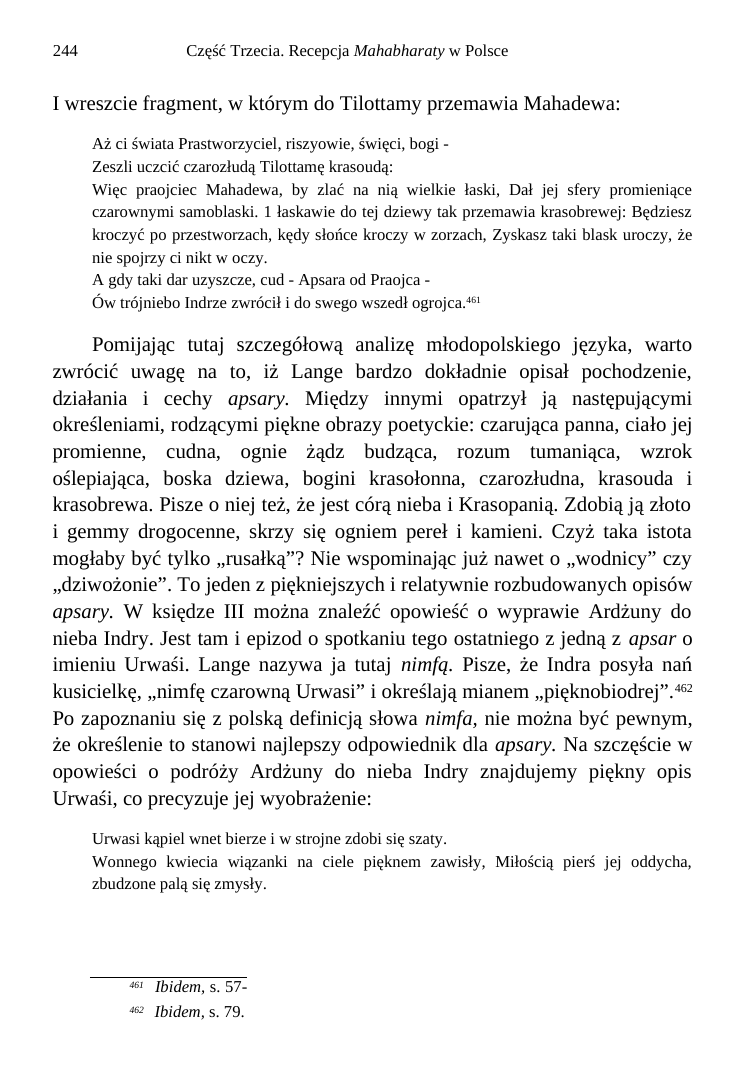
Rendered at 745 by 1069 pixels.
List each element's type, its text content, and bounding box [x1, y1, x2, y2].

text 462 Ibidem, s. 79. [90, 1002, 247, 1021]
text Wonnego kwiecia wiązanki na ciele pięknem zawisły, Miłością pierś jej oddycha, zbudzone palą się zmysły. [92, 851, 693, 893]
text Zeszli uczcić czarozłudą Tilottamę krasoudą: [52, 157, 693, 176]
text Ów trójniebo Indrze zwrócił i do swego wszedł ogrojca.461 [52, 293, 693, 312]
text Więc praojciec Mahadewa, by zlać na nią wielkie łaski, Dał jej sfery promieniące czarownymi samoblaski. 1 łaskawie do tej dziewy tak przemawia krasobrewej: Będziesz kroczyć po przestworzach, kędy słońce kroczy w zorzach, Zyskasz taki blask uroczy, że nie spojrzy ci nikt w oczy. [92, 179, 693, 267]
text Pomijając tutaj szczegółową analizę młodopolskiego języka, warto zwrócić uwagę na to, iż Lange bardzo dokładnie opisał pochodzenie, działania i cechy apsary. Między innymi opatrzył ją następującymi określeniami, rodzącymi piękne obrazy poetyckie: czarująca panna, cia­ło jej promienne, cudna, ognie żądz budząca, rozum tumaniąca, wzrok oślepiająca, boska dziewa, bogini krasołonna, czarozłudna, krasouda i krasobrewa. Pisze o niej też, że jest córą nieba i Krasopanią. Zdobią ją złoto i gemmy drogocenne, skrzy się ogniem pereł i kamieni. Czyż taka istota mogłaby być tylko „rusałką”? Nie wspominając już nawet o „wodnicy” czy „dziwożonie”. To jeden z piękniejszych i relatywnie rozbudowanych opisów apsary. W księdze III można znaleźć opowieść o wyprawie Ardżuny do nieba Indry. Jest tam i epizod o spotkaniu tego ostatniego z jedną z apsar o imieniu Urwaśi. Lange nazywa ja tutaj nimfą. Pisze, że Indra posyła nań kusicielkę, „nimfę czarowną Urwasi” i określają mianem „pięknobiodrej”.462 Po zapoznaniu się z polską definicją słowa nimfa, nie można być pewnym, że określenie to stanowi najlepszy odpowiednik dla apsary. Na szczęście w opowieści o podróży Ardżuny do nieba Indry znajdujemy piękny opis Urwaśi, co precyzuje jej wyobrażenie: [52, 332, 693, 809]
text Aż ci świata Prastworzyciel, riszyowie, święci, bogi - [52, 134, 693, 153]
text Urwasi kąpiel wnet bierze i w strojne zdobi się szaty. [52, 829, 693, 848]
text 244 Część Trzecia. Recepcja Mahabharaty w Polsce [53, 41, 693, 60]
text A gdy taki dar uzyszcze, cud - Apsara od Praojca - [52, 270, 693, 289]
text 461 Ibidem, s. 57-58. [90, 978, 247, 998]
text I wreszcie fragment, w którym do Tilottamy przemawia Mahadewa: [52, 91, 693, 114]
